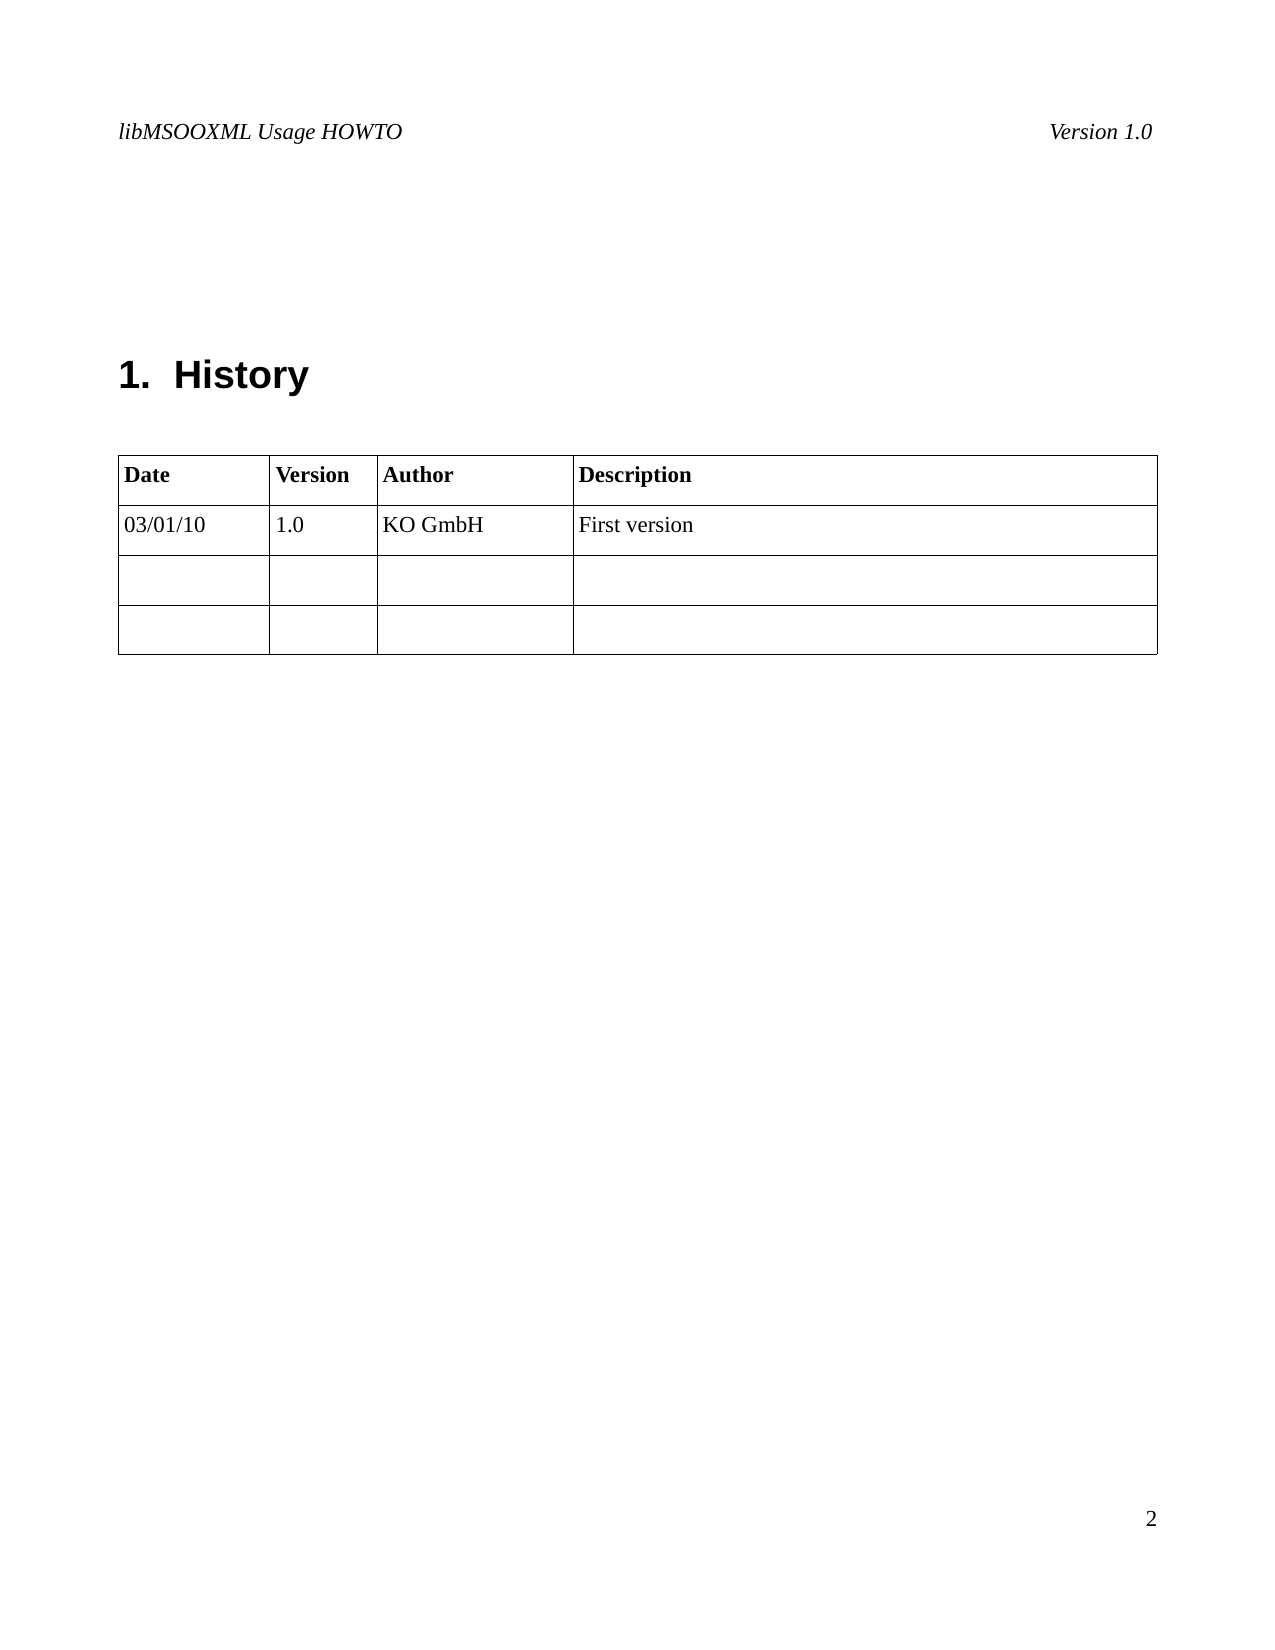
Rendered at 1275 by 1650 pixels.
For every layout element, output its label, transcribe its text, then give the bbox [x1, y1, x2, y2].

table_cell [119, 556, 269, 604]
table_cell [270, 556, 377, 604]
table_cell 03/01/10 [119, 506, 269, 555]
table_cell [119, 606, 269, 654]
table_cell [574, 556, 1157, 604]
table_header Description [574, 456, 1157, 505]
table_cell First version [574, 506, 1157, 555]
table_cell [574, 606, 1157, 654]
table_cell [378, 606, 573, 654]
table_cell 1.0 [270, 506, 377, 555]
table_cell [270, 606, 377, 654]
subtitle History [118, 351, 1157, 396]
table_cell KO GmbH [378, 506, 573, 555]
table_cell [378, 556, 573, 604]
table_header Version [270, 456, 377, 505]
table_header Date [119, 456, 269, 505]
table_header Author [378, 456, 573, 505]
